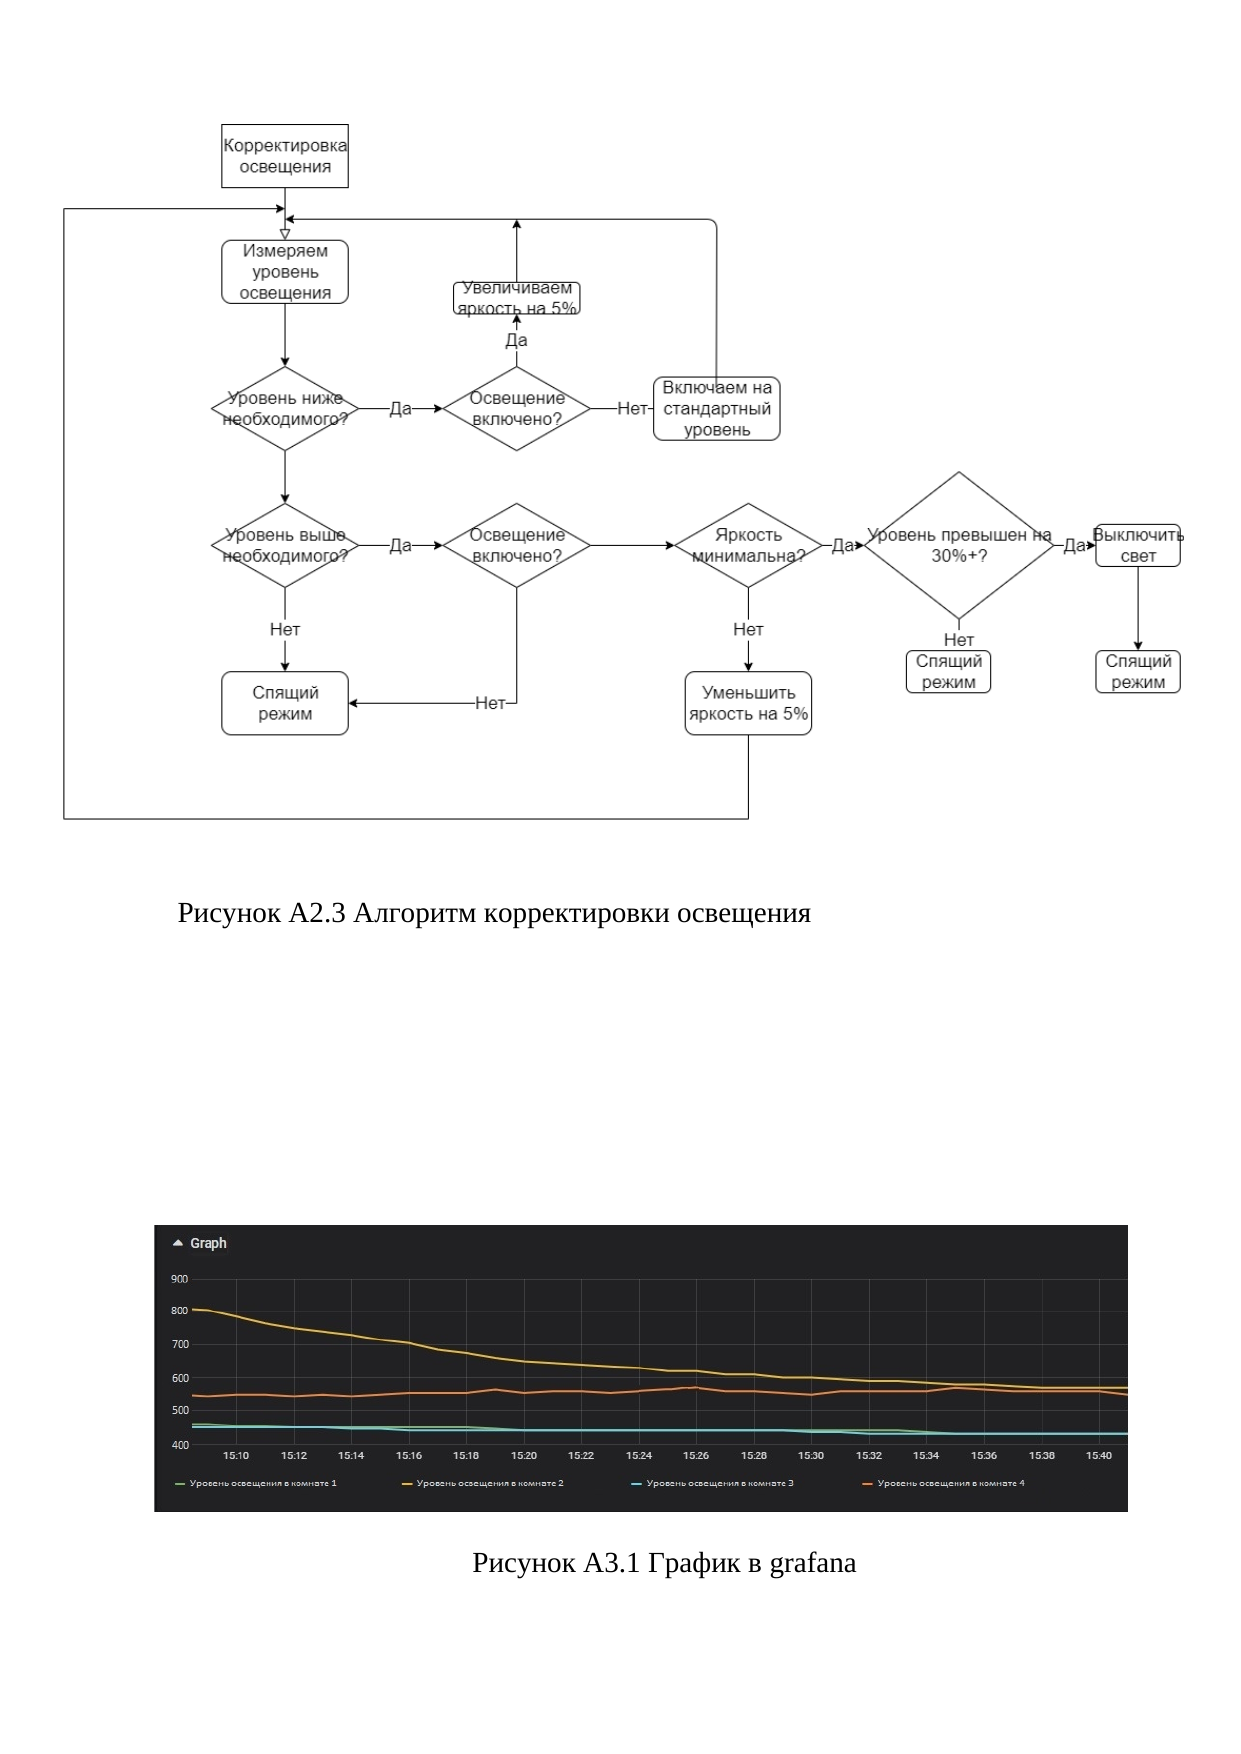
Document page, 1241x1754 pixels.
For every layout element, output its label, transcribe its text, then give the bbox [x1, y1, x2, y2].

picture [56, 124, 1184, 828]
text Рисунок А3.1 График в grafana [177, 1197, 1152, 1579]
picture [154, 1225, 1129, 1512]
text Рисунок А2.3 Алгоритм корректировки освещения [177, 895, 1152, 929]
